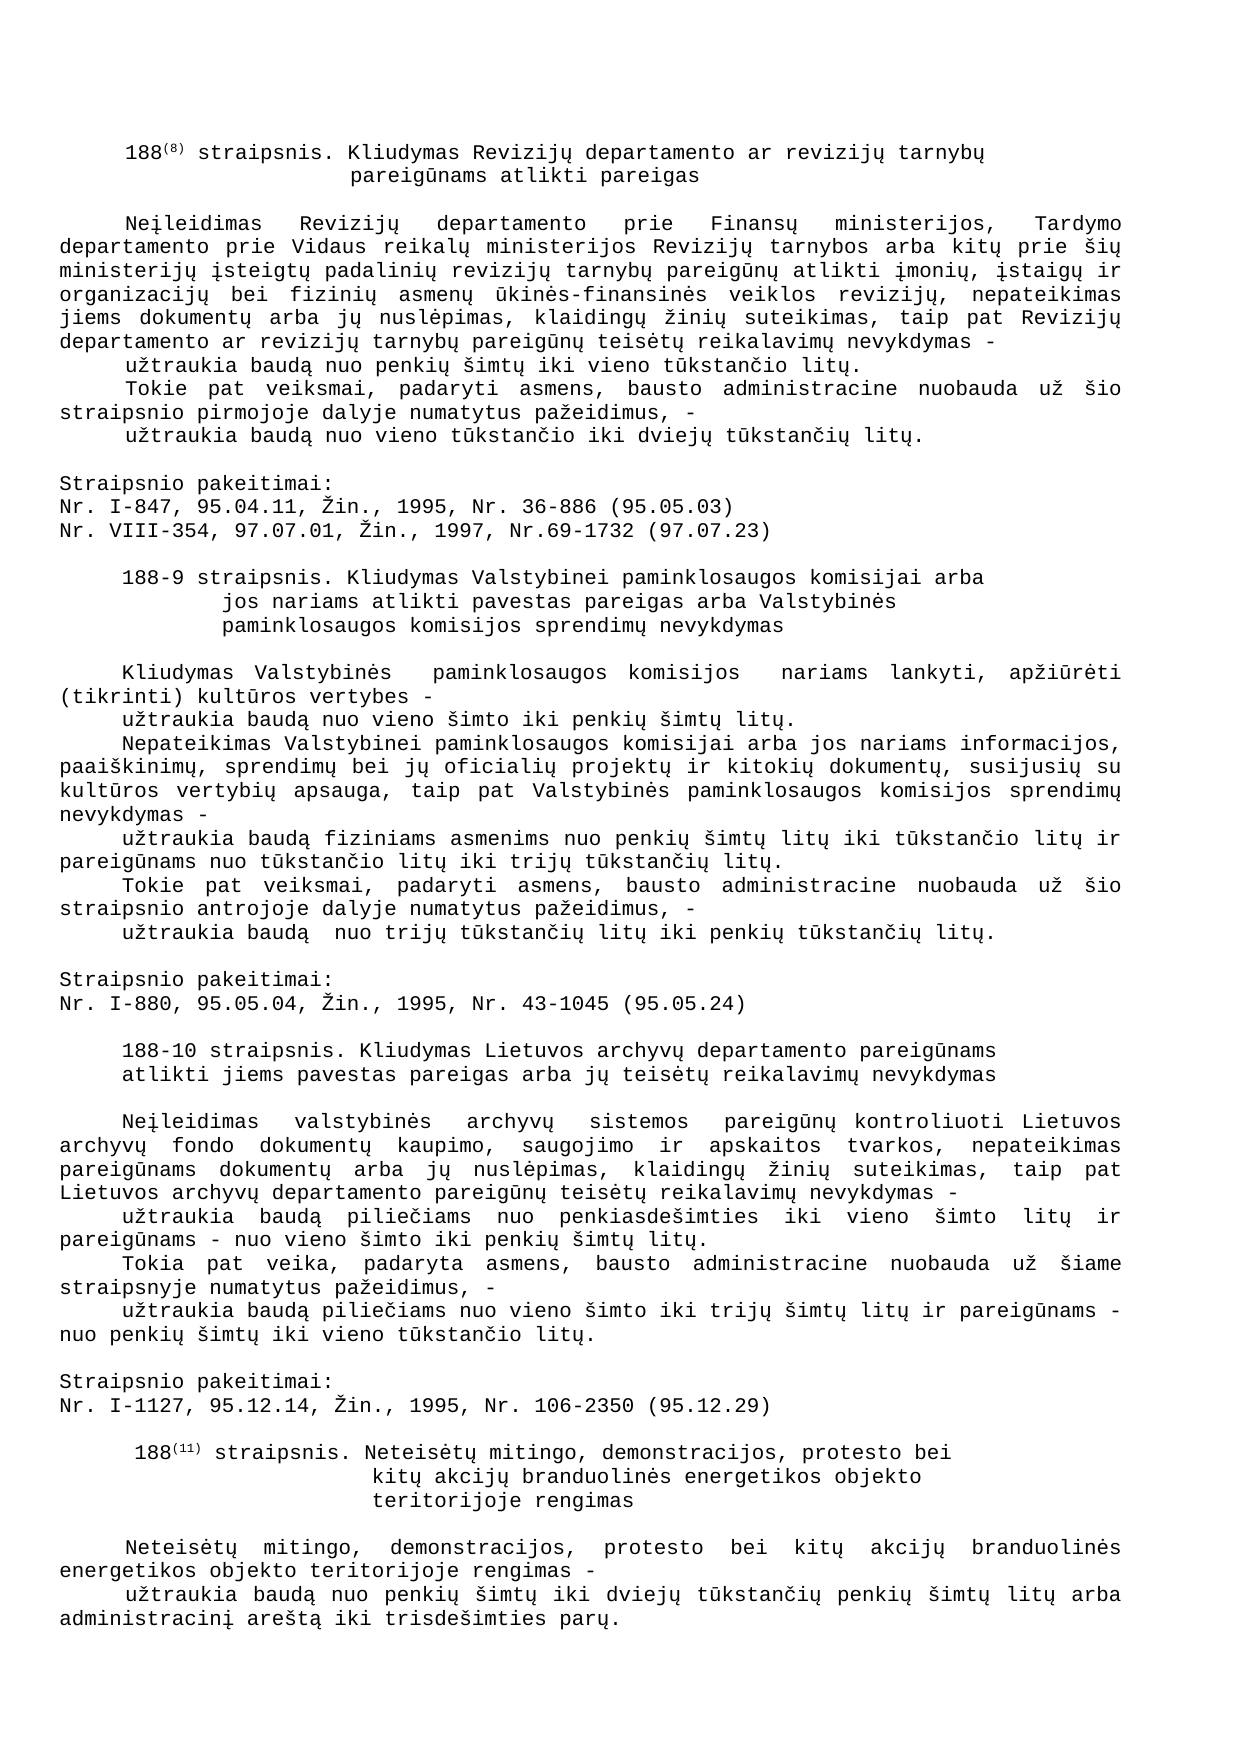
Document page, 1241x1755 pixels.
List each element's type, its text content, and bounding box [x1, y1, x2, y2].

text 188(11) straipsnis. Neteisėtų mitingo, demonstracijos, protesto bei [134, 1442, 1122, 1466]
text Neįleidimas valstybinės archyvų sistemos pareigūnų kontroliuoti Lietuvos archyvų fondo dokumentų kaupimo, saugojimo ir apskaitos tvarkos, nepateikimas pareigūnams dokumentų arba jų nuslėpimas, klaidingų žinių suteikimas, taip pat Lietuvos archyvų departamento pareigūnų teisėtų reikalavimų nevykdymas - [59, 1111, 1122, 1206]
text Tokie pat veiksmai, padaryti asmens, bausto administracine nuobauda už šio straipsnio pirmojoje dalyje numatytus pažeidimus, - [59, 378, 1122, 426]
text 188-9 straipsnis. Kliudymas Valstybinei paminklosaugos komisijai arba [59, 567, 1122, 591]
text Nr. I-847, 95.04.11, Žin., 1995, Nr. 36-886 (95.05.03) [59, 496, 1122, 520]
text 188-10 straipsnis. Kliudymas Lietuvos archyvų departamento pareigūnams [59, 1040, 1122, 1064]
text užtraukia baudą nuo vieno šimto iki penkių šimtų litų. [59, 709, 1122, 733]
text Kliudymas Valstybinės paminklosaugos komisijos nariams lankyti, apžiūrėti (tikrinti) kultūros vertybes - [59, 662, 1122, 709]
text užtraukia baudą nuo trijų tūkstančių litų iki penkių tūkstančių litų. [59, 922, 1122, 946]
text Straipsnio pakeitimai: [59, 473, 1122, 496]
text jos nariams atlikti pavestas pareigas arba Valstybinės [59, 591, 1122, 615]
text Straipsnio pakeitimai: [59, 969, 1122, 993]
text paminklosaugos komisijos sprendimų nevykdymas [59, 615, 1122, 638]
text užtraukia baudą nuo penkių šimtų iki dviejų tūkstančių penkių šimtų litų arba administracinį areštą iki trisdešimties parų. [59, 1584, 1122, 1631]
text kitų akcijų branduolinės energetikos objekto [134, 1466, 1122, 1489]
text 188(8) straipsnis. Kliudymas Revizijų departamento ar revizijų tarnybų [59, 142, 1122, 165]
text pareigūnams atlikti pareigas [59, 165, 1122, 189]
text Nr. VIII-354, 97.07.01, Žin., 1997, Nr.69-1732 (97.07.23) [59, 520, 1122, 544]
text Tokia pat veika, padaryta asmens, bausto administracine nuobauda už šiame straipsnyje numatytus pažeidimus, - [59, 1253, 1122, 1300]
text užtraukia baudą nuo vieno tūkstančio iki dviejų tūkstančių litų. [59, 426, 1122, 449]
text Straipsnio pakeitimai: [59, 1371, 1122, 1395]
text Nepateikimas Valstybinei paminklosaugos komisijai arba jos nariams informacijos, paaiškinimų, sprendimų bei jų oficialių projektų ir kitokių dokumentų, susijusių su kultūros vertybių apsauga, taip pat Valstybinės paminklosaugos komisijos sprendimų nevykdymas - [59, 733, 1122, 827]
text Nr. I-880, 95.05.04, Žin., 1995, Nr. 43-1045 (95.05.24) [59, 993, 1122, 1017]
text užtraukia baudą piliečiams nuo vieno šimto iki trijų šimtų litų ir pareigūnams - nuo penkių šimtų iki vieno tūkstančio litų. [59, 1300, 1122, 1348]
text Neteisėtų mitingo, demonstracijos, protesto bei kitų akcijų branduolinės energetikos objekto teritorijoje rengimas - [59, 1537, 1122, 1584]
text teritorijoje rengimas [134, 1489, 1122, 1513]
text užtraukia baudą nuo penkių šimtų iki vieno tūkstančio litų. [59, 354, 1122, 378]
text užtraukia baudą piliečiams nuo penkiasdešimties iki vieno šimto litų ir pareigūnams - nuo vieno šimto iki penkių šimtų litų. [59, 1206, 1122, 1253]
text atlikti jiems pavestas pareigas arba jų teisėtų reikalavimų nevykdymas [59, 1064, 1122, 1088]
text užtraukia baudą fiziniams asmenims nuo penkių šimtų litų iki tūkstančio litų ir pareigūnams nuo tūkstančio litų iki trijų tūkstančių litų. [59, 827, 1122, 875]
text Nr. I-1127, 95.12.14, Žin., 1995, Nr. 106-2350 (95.12.29) [59, 1395, 1122, 1419]
text Neįleidimas Revizijų departamento prie Finansų ministerijos, Tardymo departamento prie Vidaus reikalų ministerijos Revizijų tarnybos arba kitų prie šių ministerijų įsteigtų padalinių revizijų tarnybų pareigūnų atlikti įmonių, įstaigų ir organizacijų bei fizinių asmenų ūkinės-finansinės veiklos revizijų, nepateikimas jiems dokumentų arba jų nuslėpimas, klaidingų žinių suteikimas, taip pat Revizijų departamento ar revizijų tarnybų pareigūnų teisėtų reikalavimų nevykdymas - [59, 213, 1122, 354]
text Tokie pat veiksmai, padaryti asmens, bausto administracine nuobauda už šio straipsnio antrojoje dalyje numatytus pažeidimus, - [59, 875, 1122, 922]
